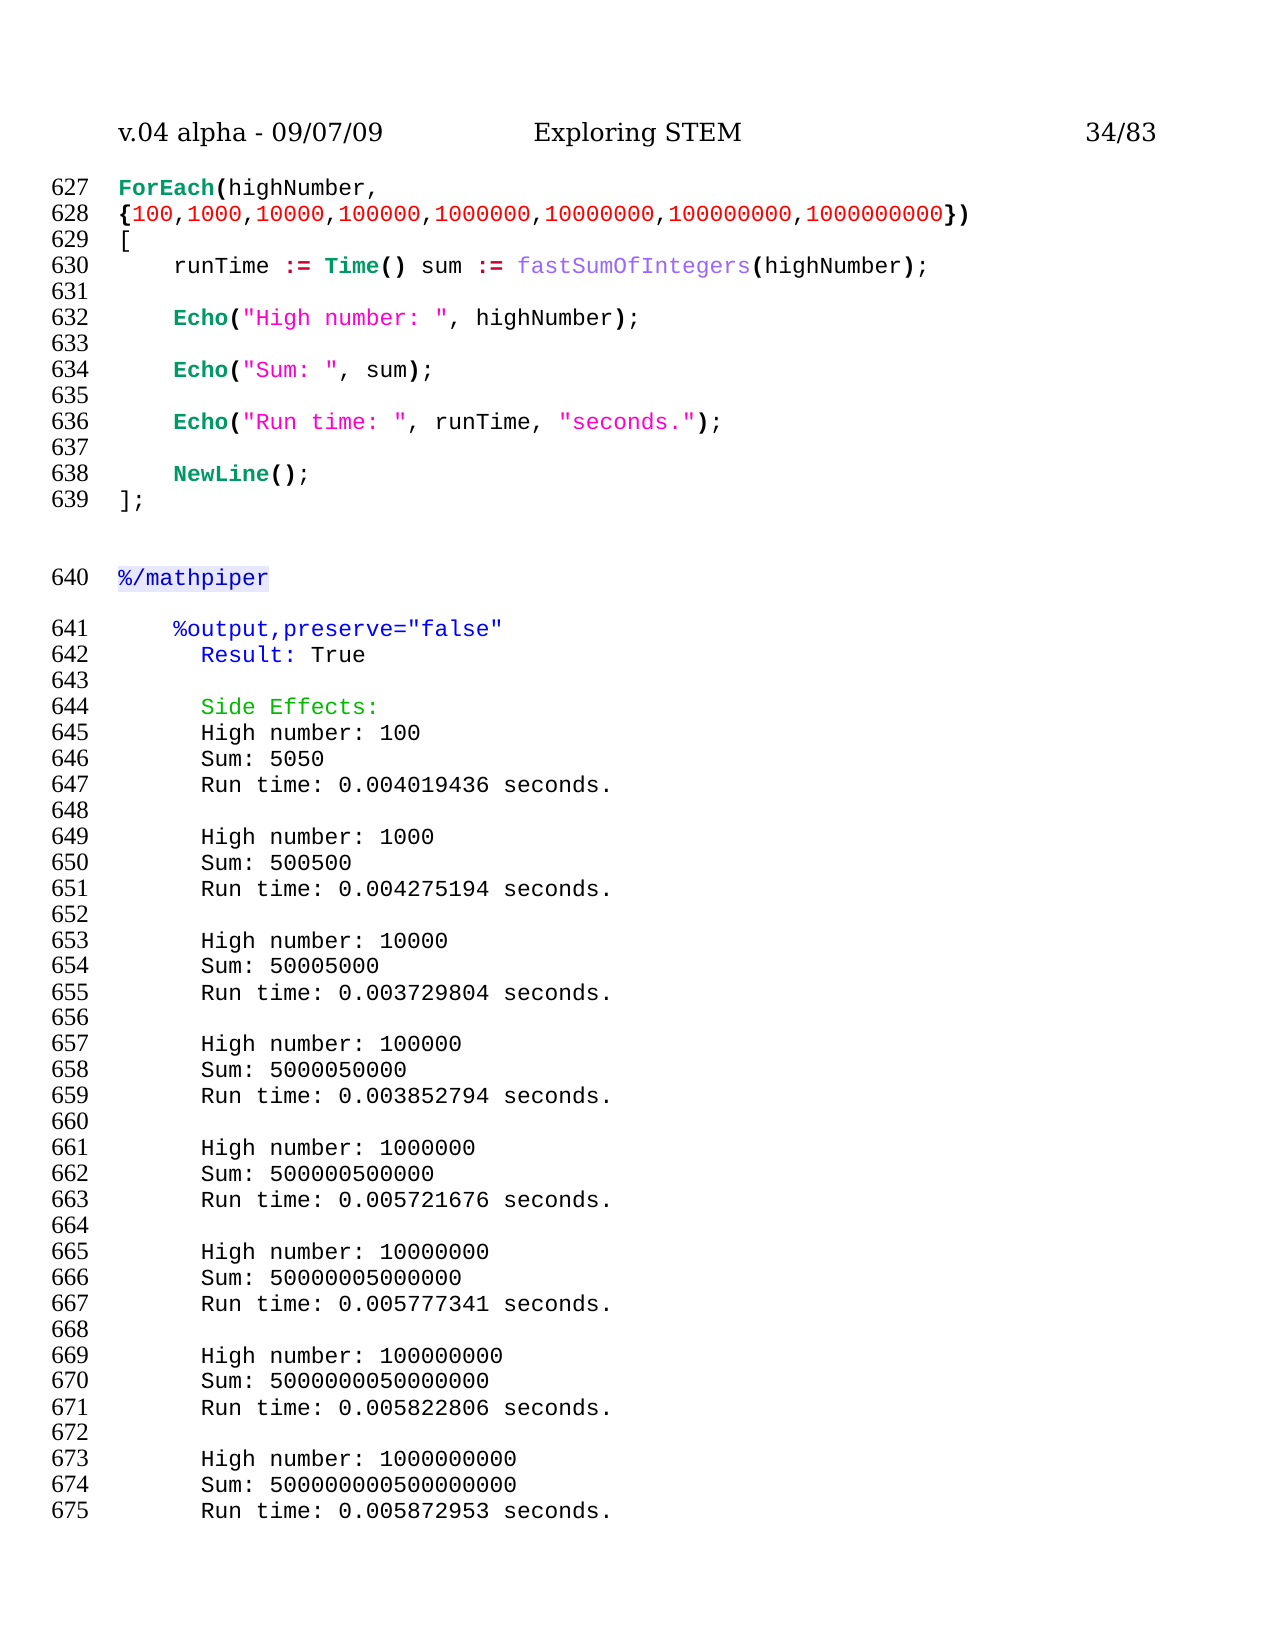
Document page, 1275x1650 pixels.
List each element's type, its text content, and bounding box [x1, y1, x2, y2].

text NewLine(); [118, 462, 1157, 488]
text High number: 100000000 [118, 1344, 1157, 1370]
text High number: 1000 [118, 825, 1157, 851]
text Sum: 500000000500000000 [118, 1474, 1157, 1499]
text Echo("Run time: ", runTime, "seconds."); [118, 410, 1157, 436]
text ForEach(highNumber, {100,1000,10000,100000,1000000,10000000,100000000,1000000000}) [118, 177, 1157, 229]
text runTime := Time() sum := fastSumOfIntegers(highNumber); [118, 254, 1157, 281]
text Run time: 0.004275194 seconds. [118, 877, 1157, 903]
text Run time: 0.005777341 seconds. [118, 1292, 1157, 1318]
text Sum: 50000005000000 [118, 1266, 1157, 1292]
text Run time: 0.003729804 seconds. [118, 981, 1157, 1007]
text Run time: 0.005721676 seconds. [118, 1188, 1157, 1214]
text Sum: 5000050000 [118, 1059, 1157, 1084]
text Sum: 5050 [118, 747, 1157, 773]
text High number: 10000000 [118, 1240, 1157, 1266]
text Echo("Sum: ", sum); [118, 358, 1157, 384]
text Sum: 500000500000 [118, 1162, 1157, 1188]
text Side Effects: [118, 696, 1157, 721]
text Run time: 0.003852794 seconds. [118, 1084, 1157, 1111]
text Sum: 50005000 [118, 955, 1157, 981]
text Result: True [118, 644, 1157, 669]
text High number: 1000000000 [118, 1448, 1157, 1474]
text Sum: 5000000050000000 [118, 1370, 1157, 1396]
text Run time: 0.004019436 seconds. [118, 773, 1157, 799]
text Sum: 500500 [118, 851, 1157, 877]
text Run time: 0.005822806 seconds. [118, 1396, 1157, 1422]
text ]; [118, 488, 1157, 514]
text Run time: 0.005872953 seconds. [118, 1499, 1157, 1526]
text High number: 100 [118, 721, 1157, 747]
text %/mathpiper [118, 566, 1157, 592]
text High number: 100000 [118, 1033, 1157, 1059]
text %output,preserve="false" [118, 618, 1157, 644]
text [ [118, 229, 1157, 254]
text High number: 10000 [118, 929, 1157, 955]
text High number: 1000000 [118, 1136, 1157, 1162]
text Echo("High number: ", highNumber); [118, 306, 1157, 332]
